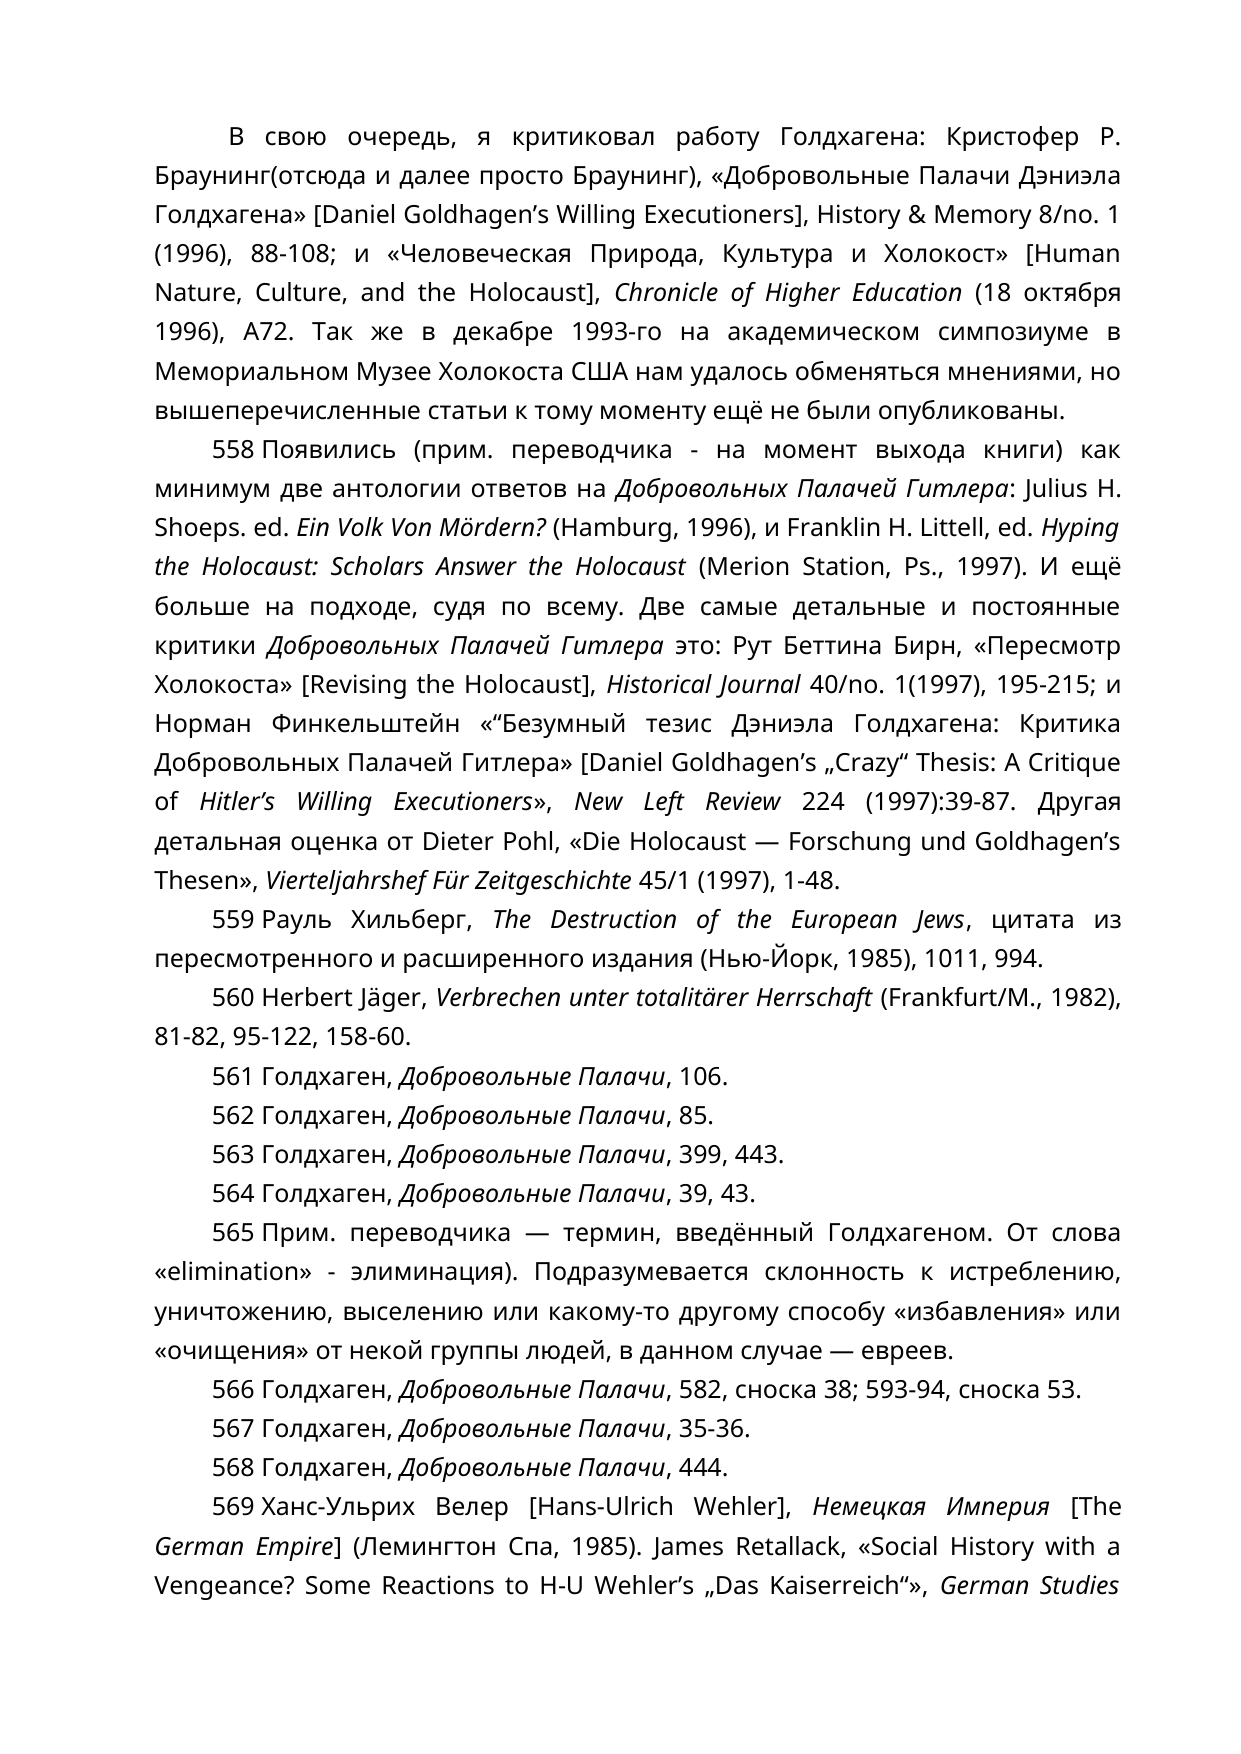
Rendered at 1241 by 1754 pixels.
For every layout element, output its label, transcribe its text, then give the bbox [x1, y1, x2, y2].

text Голдхаген, Добровольные Палачи, 399, 443. [118, 1136, 1122, 1171]
text Herbert Jäger, Verbrechen unter totalitärer Herrschaft (Frankfurt/M., 1982), 81-82, 95-122, 158-60. [118, 980, 1122, 1053]
text Голдхаген, Добровольные Палачи, 39, 43. [118, 1176, 1122, 1210]
text Голдхаген, Добровольные Палачи, 85. [118, 1097, 1122, 1131]
text Голдхаген, Добровольные Палачи, 444. [118, 1450, 1122, 1484]
text Прим. переводчика — термин, введённый Голдхагеном. От слова «elimination» - элиминация). Подразумевается склонность к истреблению, уничтожению, выселению или какому-то другому способу «избавления» или «очищения» от некой группы людей, в данном случае — евреев. [118, 1215, 1122, 1366]
text Голдхаген, Добровольные Палачи, 582, сноска 38; 593-94, сноска 53. [118, 1371, 1122, 1406]
text В свою очередь, я критиковал работу Голдхагена: Кристофер Р. Браунинг(отсюда и далее просто Браунинг), «Добровольные Палачи Дэниэла Голдхагена» [Daniel Goldhagen’s Willing Executioners], History & Memory 8/no. 1 (1996), 88-108; и «Человеческая Природа, Культура и Холокост» [Human Nature, Culture, and the Holocaust], Chronicle of Higher Education (18 октября 1996), A72. Так же в декабре 1993-го на академическом симпозиуме в Мемориальном Музее Холокоста США нам удалось обменяться мнениями, но вышеперечисленные статьи к тому моменту ещё не были опубликованы. [118, 118, 1122, 426]
text Рауль Хильберг, The Destruction of the European Jews, цитата из пересмотренного и расширенного издания (Нью-Йорк, 1985), 1011, 994. [118, 901, 1122, 975]
text Появились (прим. переводчика - на момент выхода книги) как минимум две антологии ответов на Добровольных Палачей Гитлера: Julius H. Shoeps. ed. Ein Volk Von Mördern? (Hamburg, 1996), и Franklin H. Littell, ed. Hyping the Holocaust: Scholars Answer the Holocaust (Merion Station, Ps., 1997). И ещё больше на подходе, судя по всему. Две самые детальные и постоянные критики Добровольных Палачей Гитлера это: Рут Беттина Бирн, «Пересмотр Холокоста» [Revising the Holocaust], Historical Journal 40/no. 1(1997), 195-215; и Норман Финкельштейн «“Безумный тезис Дэниэла Голдхагена: Критика Добровольных Палачей Гитлера» [Daniel Goldhagen’s „Crazy“ Thesis: A Critique of Hitler’s Willing Executioners», New Left Review 224 (1997):39-87. Другая детальная оценка от Dieter Pohl, «Die Holocaust — Forschung und Goldhagen’s Thesen», Vierteljahrshef Für Zeitgeschichte 45/1 (1997), 1-48. [118, 431, 1122, 896]
text Голдхаген, Добровольные Палачи, 106. [118, 1058, 1122, 1092]
text Голдхаген, Добровольные Палачи, 35-36. [118, 1411, 1122, 1445]
text Ханс-Ульрих Велер [Hans-Ulrich Wehler], Немецкая Империя [The German Empire] (Лемингтон Спа, 1985). James Retallack, «Social History with a Vengeance? Some Reactions to H-U Wehler’s „Das Kaiserreich“», German Studies [118, 1489, 1122, 1601]
